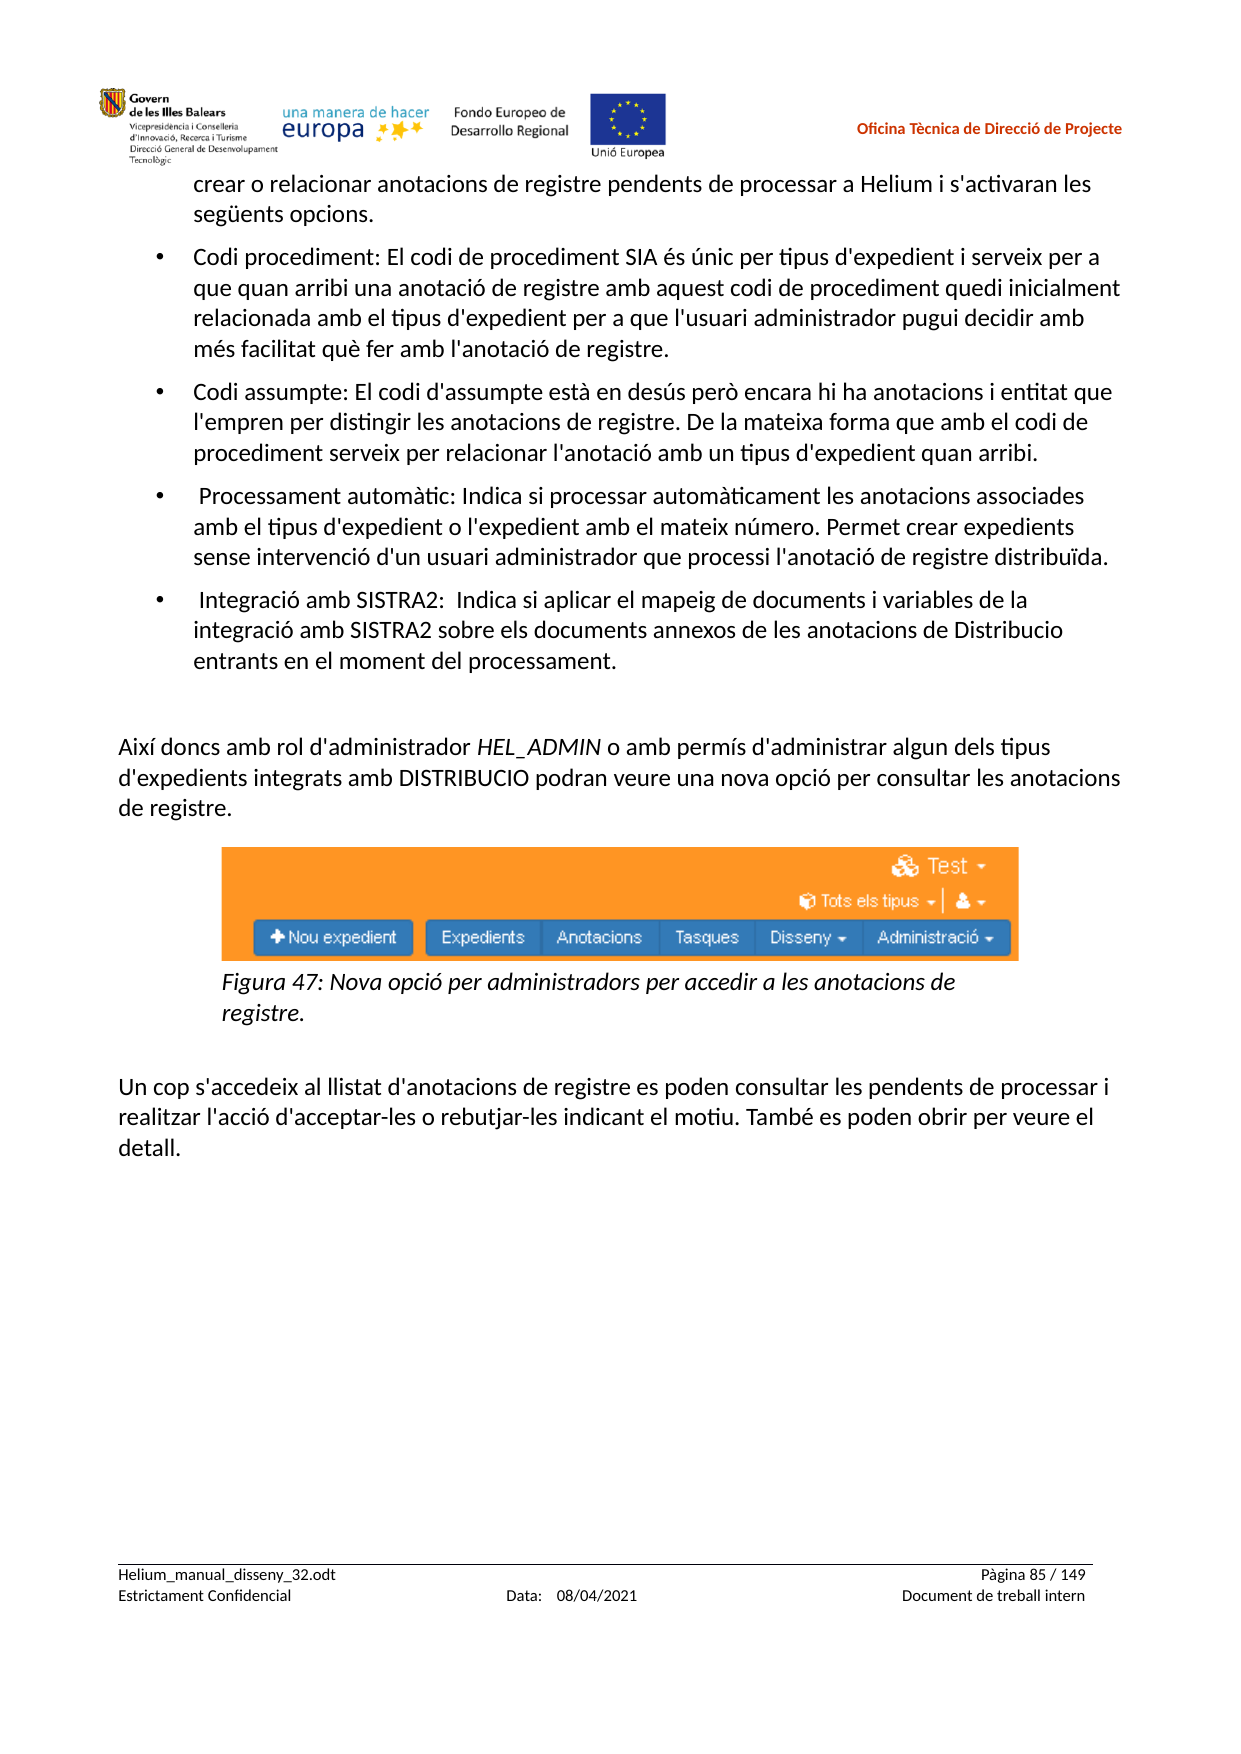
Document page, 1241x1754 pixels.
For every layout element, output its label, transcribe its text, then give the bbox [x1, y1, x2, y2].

list Codi procediment: El codi de procediment SIA és únic per tipus d'expedient i serveix per a que quan arribi una anotació de registre amb aquest codi de procediment quedi inicialment relacionada amb el tipus d'expedient per a que l'usuari administrador pugui decidir amb més facilitat què fer amb l'anotació de registre. [156, 241, 1122, 363]
text Així doncs amb rol d'administrador HEL_ADMIN o amb permís d'administrar algun dels tipus d'expedients integrats amb DISTRIBUCIO podran veure una nova opció per consultar les anotacions de registre. [118, 731, 1122, 823]
list Processament automàtic: Indica si processar automàticament les anotacions associades amb el tipus d'expedient o l'expedient amb el mateix número. Permet crear expedients sense intervenció d'un usuari administrador que processi l'anotació de registre distribuïda. [156, 480, 1122, 572]
text Un cop s'accedeix al llistat d'anotacions de registre es poden consultar les pendents de processar i realitzar l'acció d'acceptar-les o rebutjar-les indicant el motiu. També es poden obrir per veure el detall. [118, 1071, 1122, 1162]
picture [221, 847, 1019, 961]
list Integració amb SISTRA2: Indica si aplicar el mapeig de documents i variables de la integració amb SISTRA2 sobre els documents annexos de les anotacions de Distribucio entrants en el moment del processament. [156, 584, 1122, 676]
text Figura 47: Nova opció per administradors per accedir a les anotacions de registre. [222, 961, 1018, 1028]
picture [99, 87, 668, 166]
list Codi assumpte: El codi d'assumpte està en desús però encara hi ha anotacions i entitat que l'empren per distingir les anotacions de registre. De la mateixa forma que amb el codi de procediment serveix per relacionar l'anotació amb un tipus d'expedient quan arribi. [156, 376, 1122, 468]
list crear o relacionar anotacions de registre pendents de processar a Helium i s'activaran les següents opcions. [156, 168, 1122, 229]
